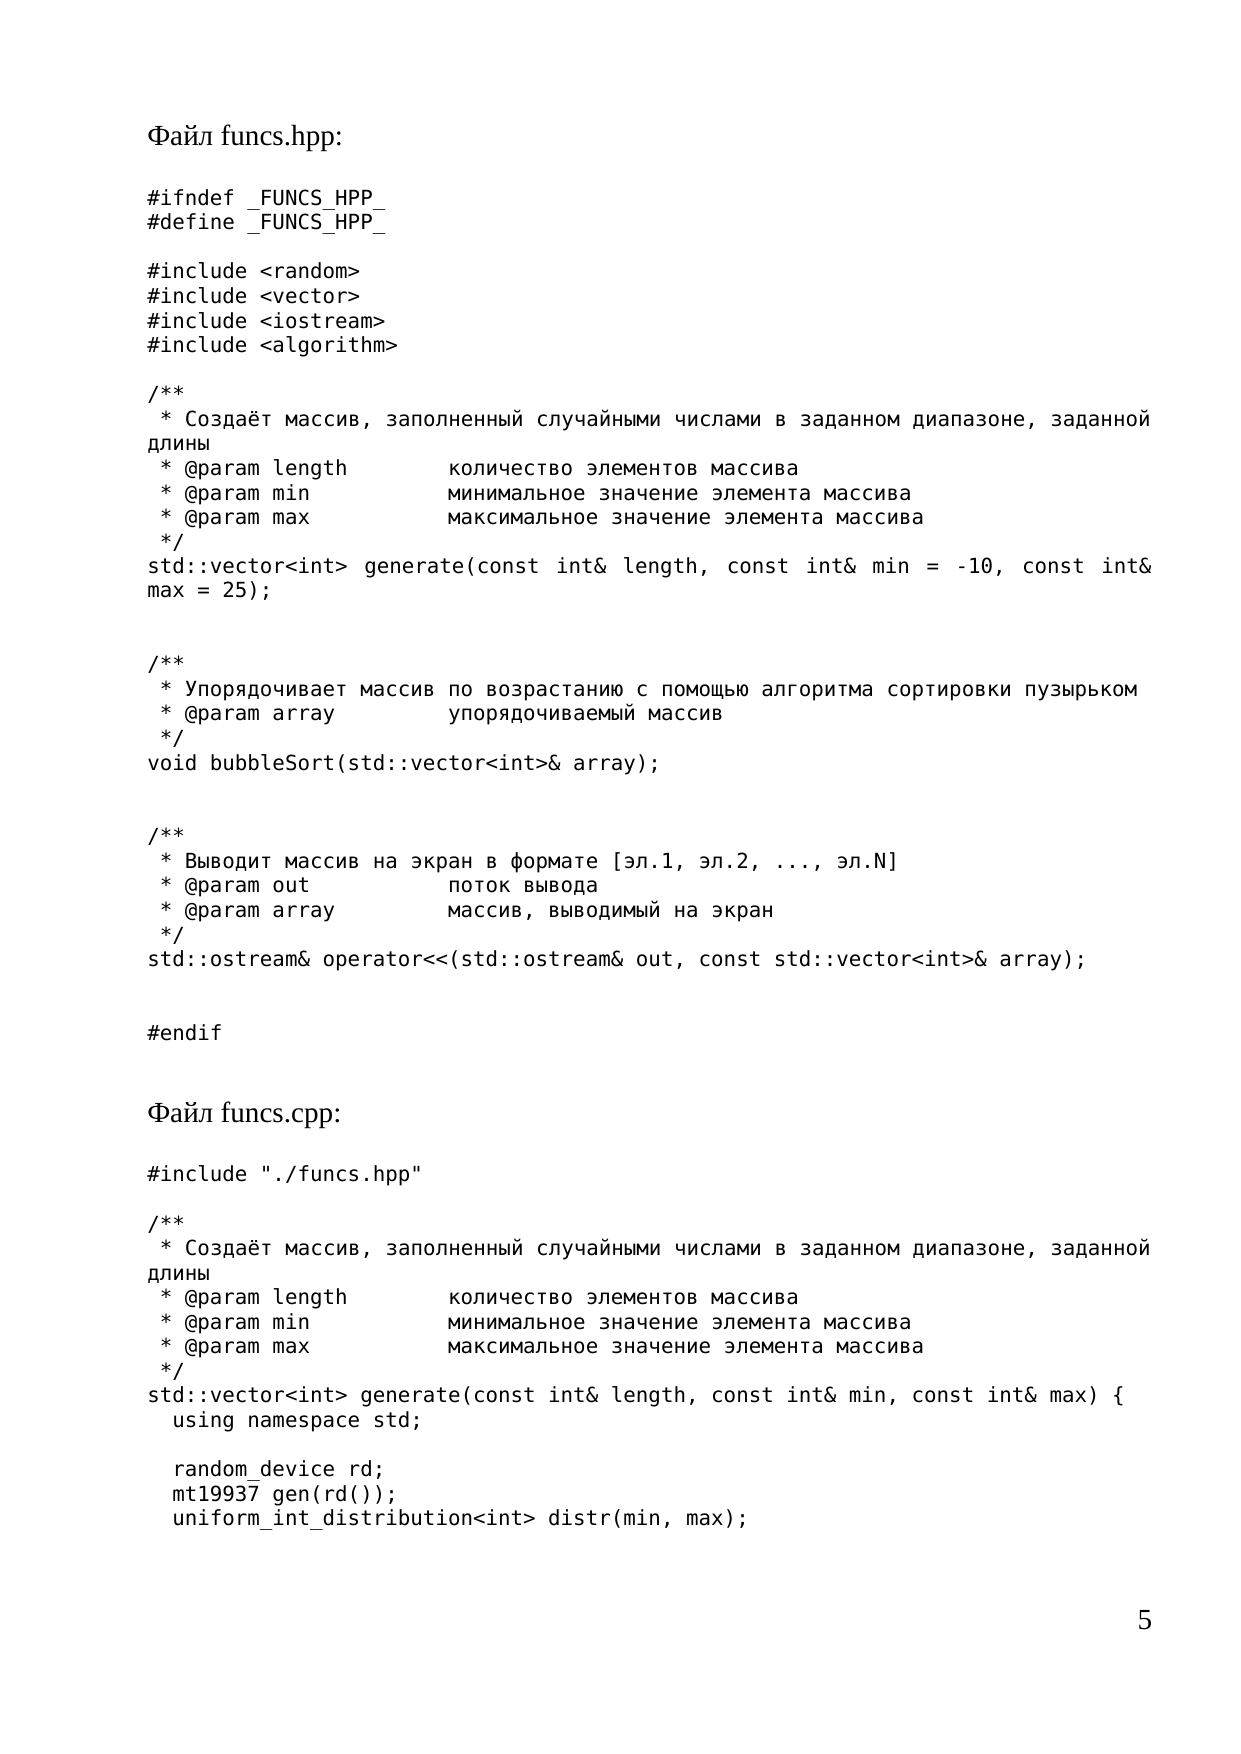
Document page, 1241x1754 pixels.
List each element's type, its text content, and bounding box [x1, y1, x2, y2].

text std::ostream& operator<<(std::ostream& out, const std::vector<int>& array); [147, 947, 1152, 972]
text * Выводит массив на экран в формате [эл.1, эл.2, ..., эл.N] [147, 849, 1152, 873]
text #define _FUNCS_HPP_ [147, 210, 1152, 235]
text #include <vector> [147, 284, 1152, 308]
text #include "./funcs.hpp" [147, 1162, 1152, 1187]
text using namespace std; [147, 1408, 1152, 1432]
text */ [147, 530, 1152, 554]
text #include <random> [147, 259, 1152, 284]
text /** [147, 1212, 1152, 1236]
text std::vector<int> generate(const int& length, const int& min, const int& max) { [147, 1383, 1152, 1408]
text #ifndef _FUNCS_HPP_ [147, 186, 1152, 210]
text * @param max максимальное значение элемента массива [147, 1334, 1152, 1358]
text * @param out поток вывода [147, 873, 1152, 898]
text */ [147, 726, 1152, 750]
text */ [147, 1359, 1152, 1383]
text #endif [147, 1021, 1152, 1045]
text * @param min минимальное значение элемента массива [147, 1310, 1152, 1334]
text Файл funcs.cpp: [147, 1095, 1152, 1128]
text /** [147, 652, 1152, 677]
text /** [147, 824, 1152, 849]
text * @param min минимальное значение элемента массива [147, 481, 1152, 505]
text /** [147, 382, 1152, 407]
text * Создаёт массив, заполненный случайными числами в заданном диапазоне, заданной длины [147, 407, 1152, 456]
text */ [147, 923, 1152, 947]
text uniform_int_distribution<int> distr(min, max); [147, 1506, 1152, 1531]
text Файл funcs.hpp: [147, 118, 1152, 152]
text * Создаёт массив, заполненный случайными числами в заданном диапазоне, заданной длины [147, 1236, 1152, 1285]
text * @param max максимальное значение элемента массива [147, 505, 1152, 529]
text void bubbleSort(std::vector<int>& array); [147, 751, 1152, 775]
text mt19937 gen(rd()); [147, 1482, 1152, 1506]
text std::vector<int> generate(const int& length, const int& min = -10, const int& max = 25); [147, 554, 1152, 603]
text * @param length количество элементов массива [147, 456, 1152, 480]
text * @param array упорядочиваемый массив [147, 701, 1152, 726]
text random_device rd; [147, 1457, 1152, 1481]
text * @param array массив, выводимый на экран [147, 898, 1152, 922]
text * Упорядочивает массив по возрастанию с помощью алгоритма сортировки пузырьком [147, 677, 1152, 701]
text #include <iostream> [147, 309, 1152, 333]
text * @param length количество элементов массива [147, 1285, 1152, 1309]
text #include <algorithm> [147, 333, 1152, 358]
